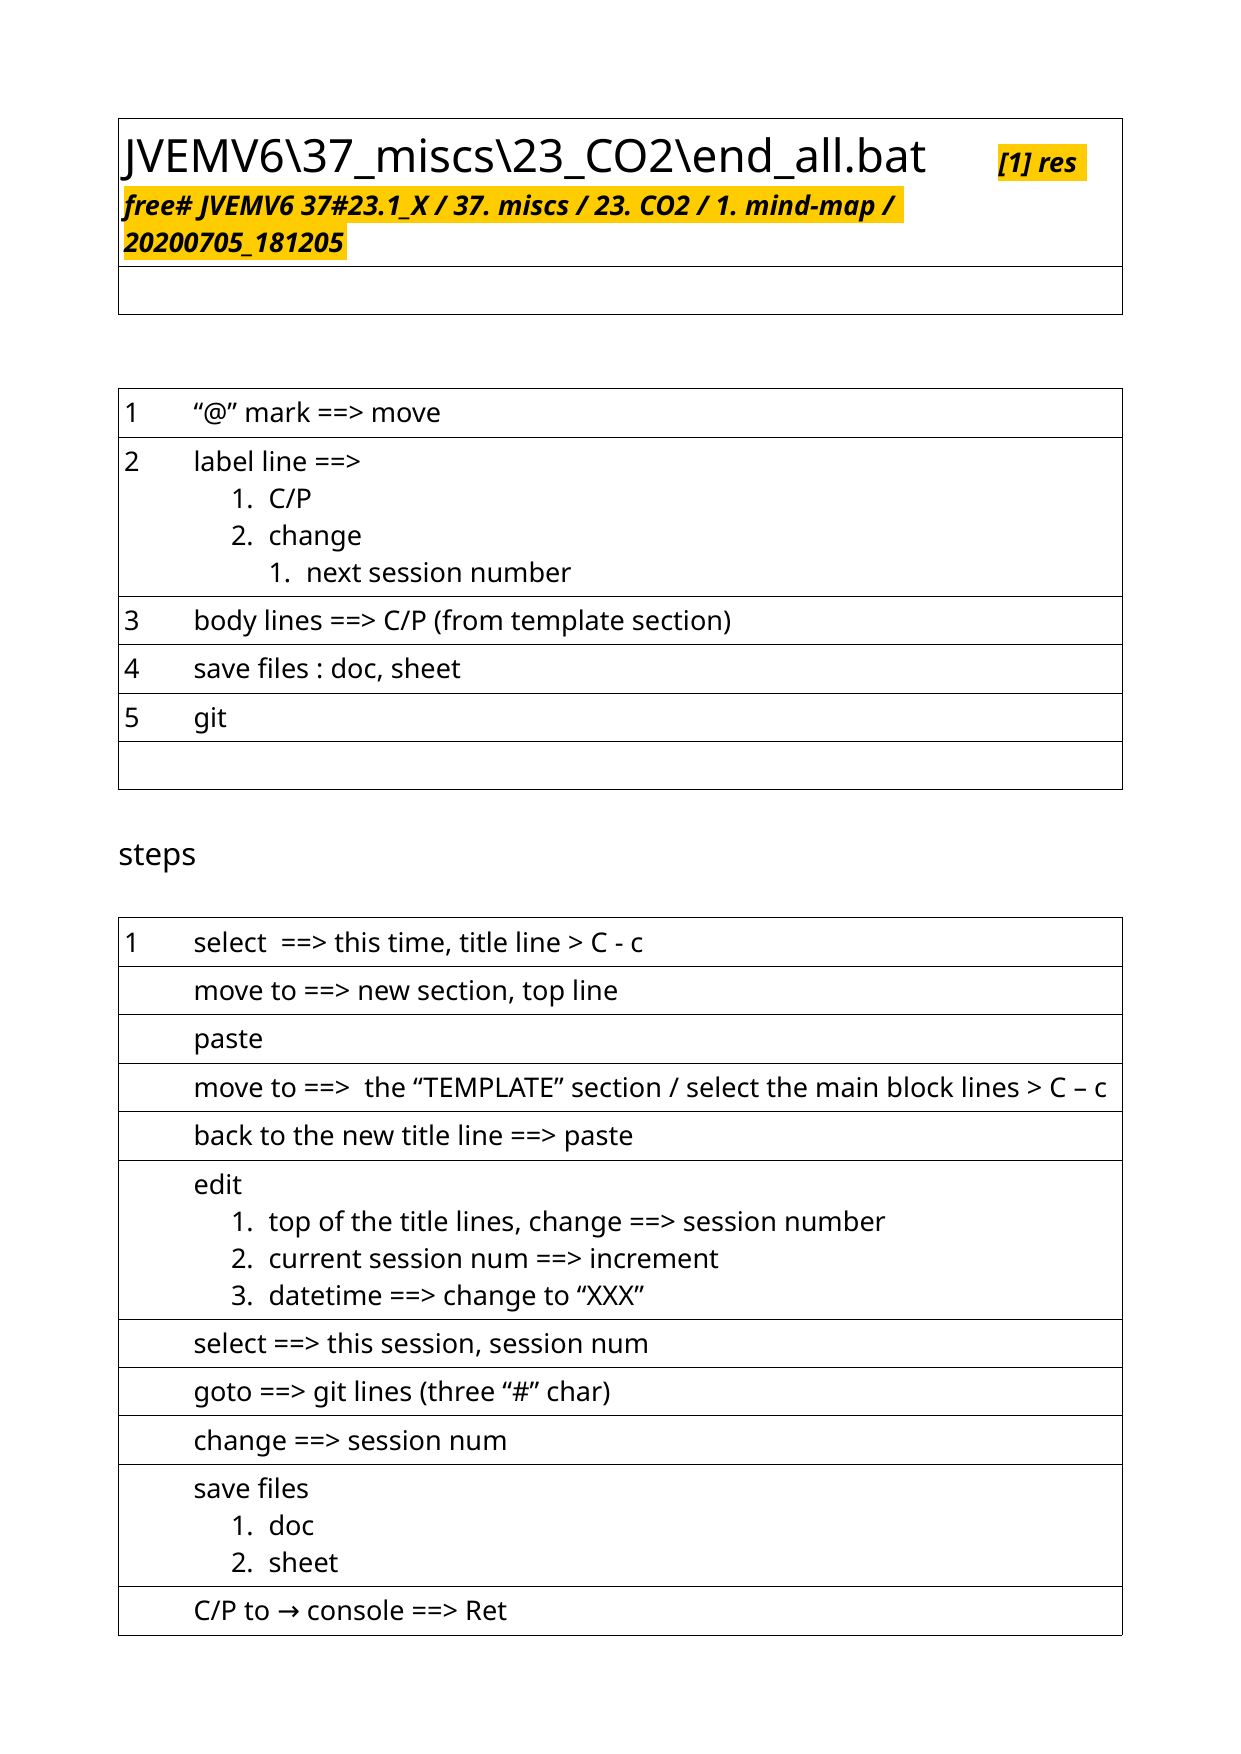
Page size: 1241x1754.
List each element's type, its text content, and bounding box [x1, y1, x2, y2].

table_cell back to the new title line ==> paste [188, 1112, 1122, 1159]
table_cell [119, 1112, 187, 1159]
table_cell select ==> this session, session num [188, 1320, 1122, 1367]
table_cell [119, 1015, 187, 1063]
table_cell [119, 1320, 187, 1367]
table_cell save files doc sheet [188, 1465, 1122, 1586]
table_cell move to ==> new section, top line [188, 967, 1122, 1014]
table_cell [119, 1161, 187, 1318]
table_cell 5 [119, 694, 187, 741]
table_header select ==> this time, title line > C - c [188, 918, 1122, 966]
table_cell [119, 1416, 187, 1464]
table_header “@” mark ==> move [188, 389, 1122, 437]
table_cell 4 [119, 645, 187, 692]
table_cell change ==> session num [188, 1416, 1122, 1464]
table_cell [119, 267, 1122, 314]
table_header 1 [119, 389, 187, 437]
table_cell [119, 967, 187, 1014]
table_cell [119, 1465, 187, 1586]
table_cell [119, 1368, 187, 1415]
table_cell save files : doc, sheet [188, 645, 1122, 692]
table_cell [119, 742, 187, 789]
table_cell C/P to → console ==> Ret [188, 1587, 1122, 1634]
text steps [118, 832, 1122, 875]
table_cell move to ==> the “TEMPLATE” section / select the main block lines > C – c [188, 1064, 1122, 1111]
table_cell 2 [119, 438, 187, 596]
table_cell [119, 1064, 187, 1111]
table_header 1 [119, 918, 187, 966]
table_cell body lines ==> C/P (from template section) [188, 597, 1122, 644]
table_cell [119, 1587, 187, 1634]
table_cell [188, 742, 1122, 789]
table_cell git [188, 694, 1122, 741]
table_cell label line ==> C/P change next session number [188, 438, 1122, 596]
table_cell JVEMV6\37_miscs\23_CO2\end_all.bat [1] res free# JVEMV6 37#23.1_X / 37. miscs / 23. CO2 / 1. mind-map / 20200705_181205 [119, 119, 1122, 266]
table_cell goto ==> git lines (three “#” char) [188, 1368, 1122, 1415]
table_cell 3 [119, 597, 187, 644]
table_cell paste [188, 1015, 1122, 1063]
table_cell edit top of the title lines, change ==> session number current session num ==> increment datetime ==> change to “XXX” [188, 1161, 1122, 1318]
